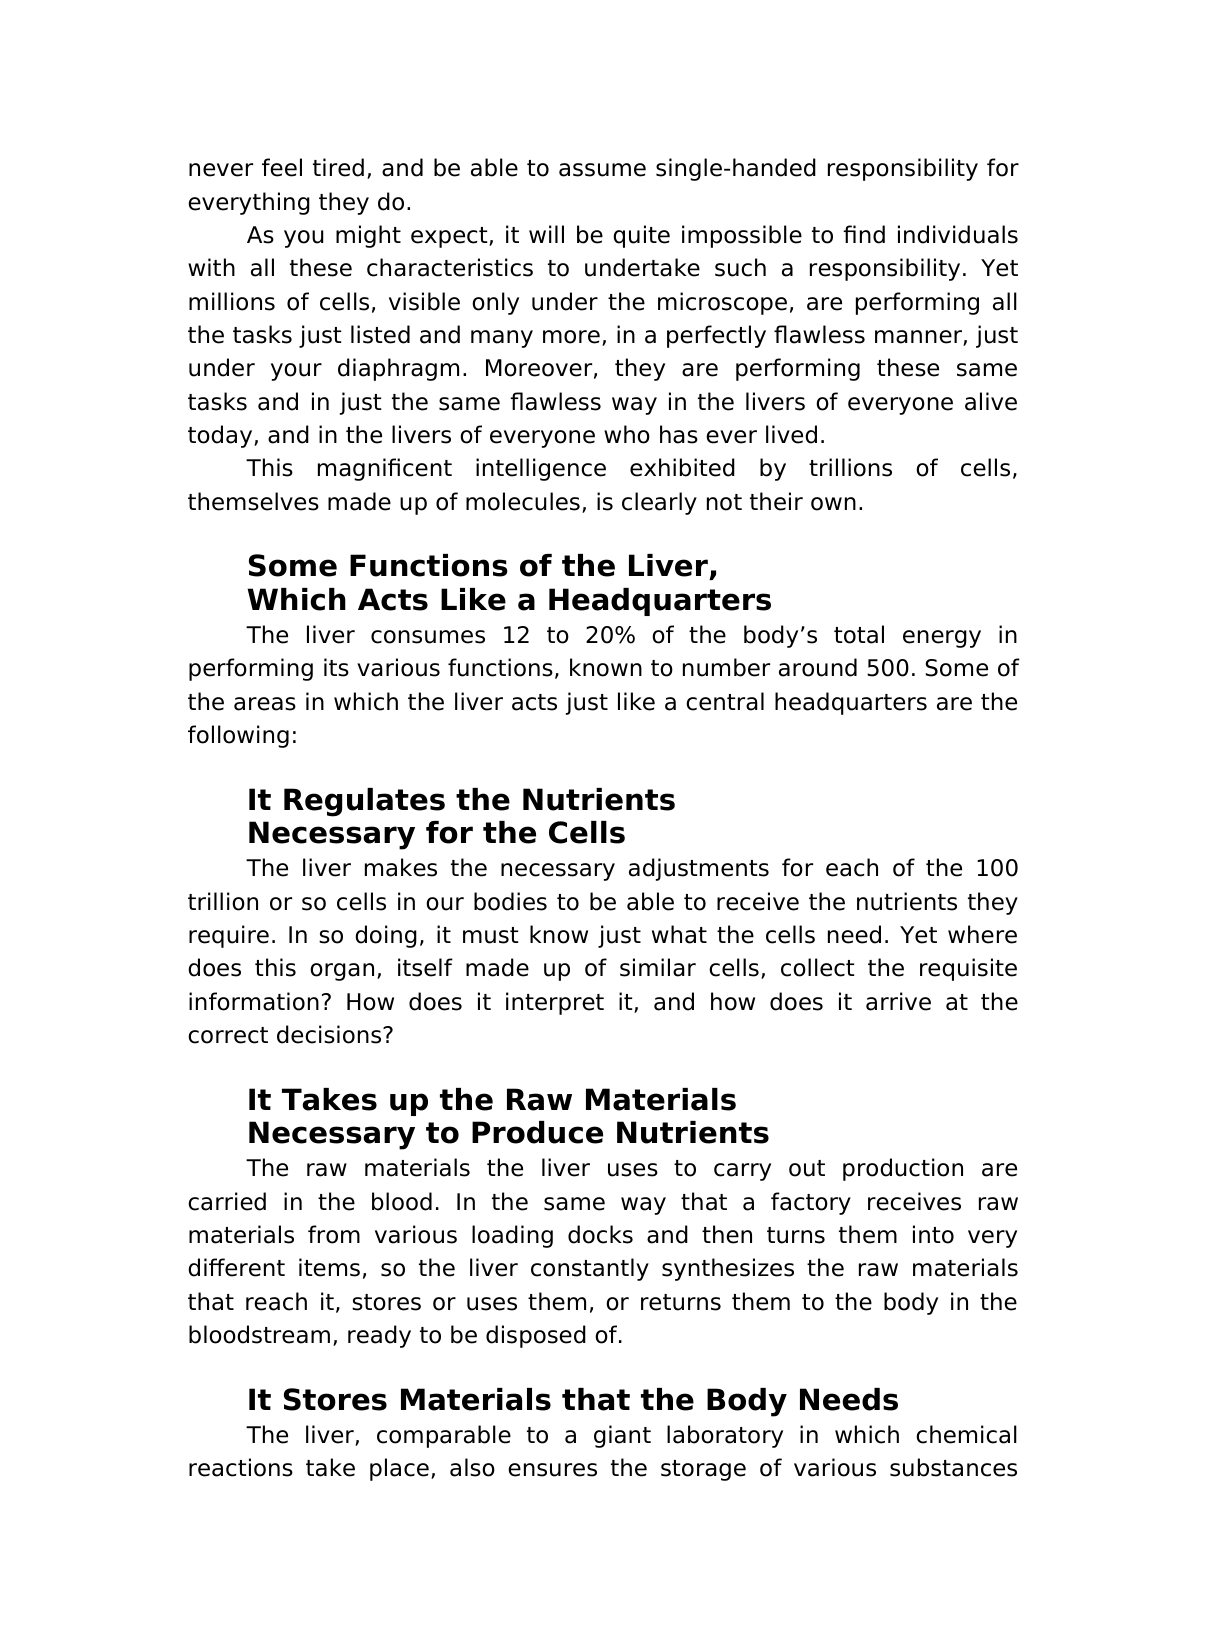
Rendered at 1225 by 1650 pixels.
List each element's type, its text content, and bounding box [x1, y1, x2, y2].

text never feel tired, and be able to assume single-handed responsibility for everything they do. [187, 150, 1020, 217]
text Which Acts Like a Headquarters [187, 583, 1020, 617]
text Some Functions of the Liver, [187, 550, 1020, 583]
text As you might expect, it will be quite impossible to find individuals with all these characteristics to undertake such a responsibility. Yet millions of cells, visible only under the microscope, are performing all the tasks just listed and many more, in a perfectly flawless manner, just under your diaphragm. Moreover, they are performing these same tasks and in just the same flawless way in the livers of everyone alive today, and in the livers of everyone who has ever lived. [187, 217, 1020, 450]
text The raw materials the liver uses to carry out production are carried in the blood. In the same way that a factory receives raw materials from various loading docks and then turns them into very different items, so the liver constantly synthesizes the raw materials that reach it, stores or uses them, or returns them to the body in the bloodstream, ready to be disposed of. [187, 1150, 1020, 1350]
text The liver makes the necessary adjustments for each of the 100 trillion or so cells in our bodies to be able to receive the nutrients they require. In so doing, it must know just what the cells need. Yet where does this organ, itself made up of similar cells, collect the requisite information? How does it interpret it, and how does it arrive at the correct decisions? [187, 850, 1020, 1050]
text It Regulates the Nutrients [187, 783, 1020, 817]
text Necessary to Produce Nutrients [187, 1117, 1020, 1150]
text This magnificent intelligence exhibited by trillions of cells, themselves made up of molecules, is clearly not their own. [187, 450, 1020, 517]
text Necessary for the Cells [187, 817, 1020, 850]
text It Stores Materials that the Body Needs [187, 1383, 1020, 1417]
text The liver, comparable to a giant laboratory in which chemical reactions take place, also ensures the storage of various substances [187, 1417, 1020, 1483]
text The liver consumes 12 to 20% of the body’s total energy in performing its various functions, known to number around 500. Some of the areas in which the liver acts just like a central headquarters are the following: [187, 617, 1020, 750]
text It Takes up the Raw Materials [187, 1083, 1020, 1117]
